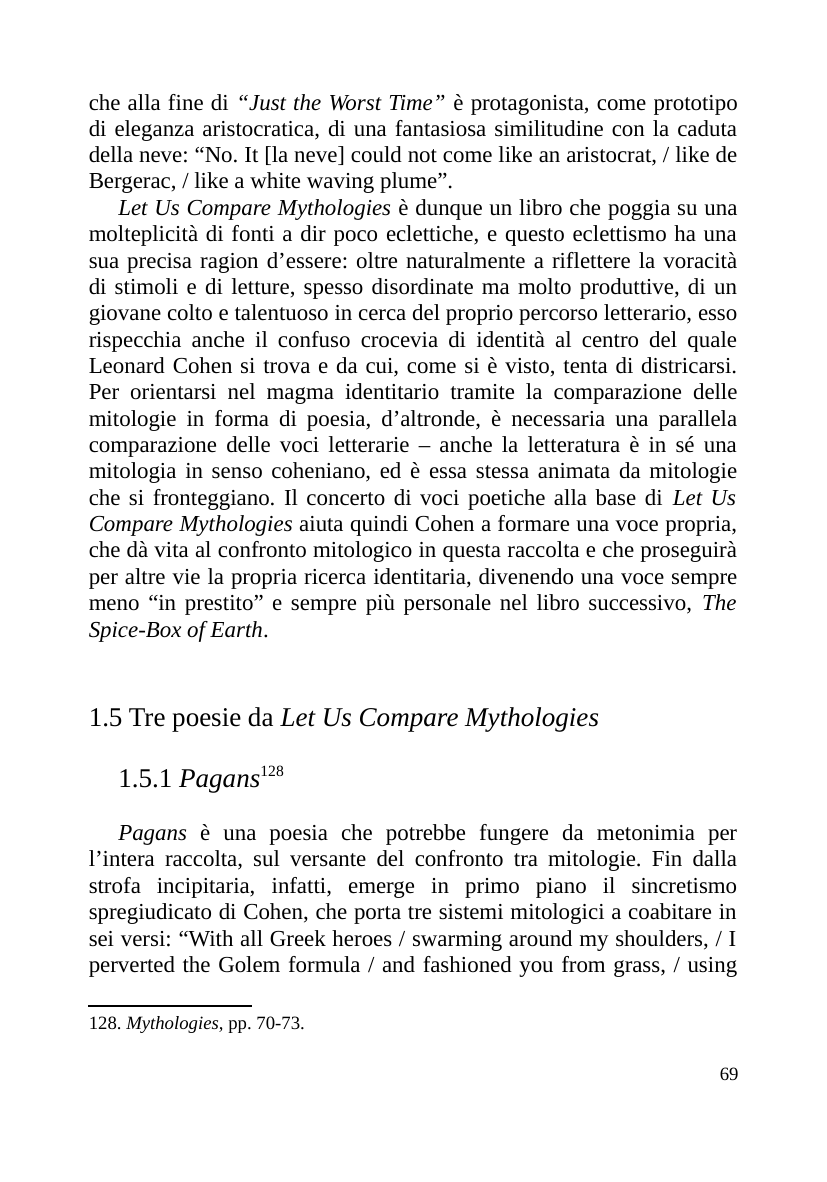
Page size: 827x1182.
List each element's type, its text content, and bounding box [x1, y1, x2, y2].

text Let Us Compare Mythologies è dunque un libro che poggia su una molteplicità di fonti a dir poco eclettiche, e questo eclettismo ha una sua precisa ragion d’essere: oltre naturalmente a riflettere la voracità di stimoli e di letture, spesso disordinate ma molto produttive, di un giovane colto e talentuoso in cerca del proprio percorso letterario, esso rispecchia anche il confuso crocevia di identità al centro del quale Leonard Cohen si trova e da cui, come si è visto, tenta di districarsi. Per orientarsi nel magma identitario tramite la comparazione delle mitologie in forma di poesia, d’altronde, è necessaria una parallela comparazione delle voci letterarie – anche la letteratura è in sé una mitologia in senso coheniano, ed è essa stessa animata da mitologie che si fronteggiano. Il concerto di voci poetiche alla base di Let Us Compare Mythologies aiuta quindi Cohen a formare una voce propria, che dà vita al confronto mitologico in questa raccolta e che proseguirà per altre vie la propria ricerca identitaria, divenendo una voce sempre meno “in prestito” e sempre più personale nel libro successivo, The Spice-Box of Earth. [88, 194, 738, 642]
text Pagans è una poesia che potrebbe fungere da metonimia per l’intera raccolta, sul versante del confronto tra mitologie. Fin dalla strofa incipitaria, infatti, emerge in primo piano il sincretismo spregiudicato di Cohen, che porta tre sistemi mitologici a coabitare in sei versi: “With all Greek heroes / swarming around my shoulders, / I perverted the Golem formula / and fashioned you from grass, / using [88, 819, 738, 977]
text 1.5.1 Pagans [118, 762, 738, 793]
text Mythologies, pp. 70-73. [88, 1012, 738, 1034]
text 1.5 Tre poesie da Let Us Compare Mythologies [88, 701, 738, 732]
text che alla fine di “Just the Worst Time” è protagonista, come prototipo di eleganza aristocratica, di una fantasiosa similitudine con la caduta della neve: “No. It [la neve] could not come like an aristocrat, / like de Bergerac, / like a white waving plume”. [88, 88, 738, 194]
